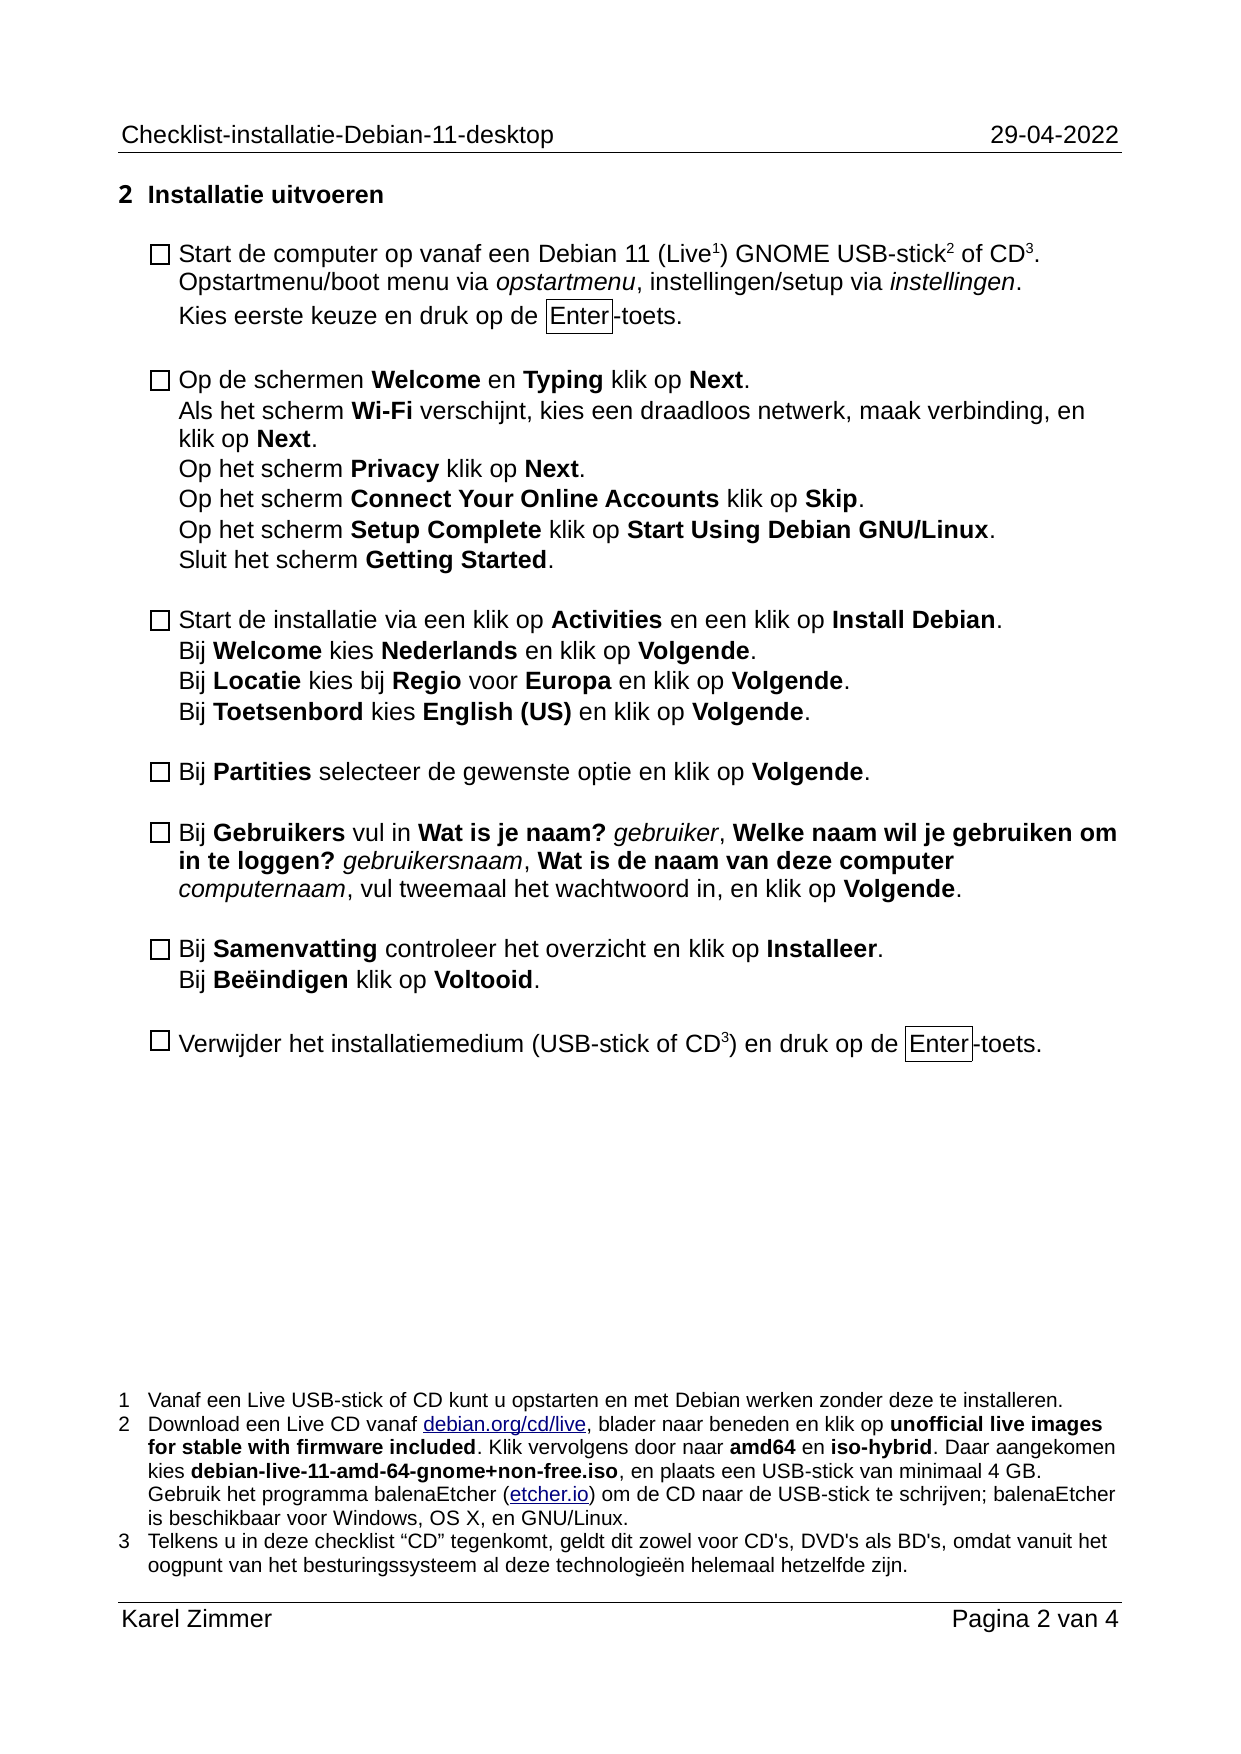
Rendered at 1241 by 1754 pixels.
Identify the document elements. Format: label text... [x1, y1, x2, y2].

table_cell Op het scherm Connect Your Online Accounts klik op Skip. [177, 484, 1121, 514]
table_cell Bij Beëindigen klik op Voltooid. [177, 965, 1121, 995]
table_cell [141, 605, 177, 636]
table_cell Verwijder het installatiemedium (USB-stick of CD3) en druk op de Enter-toets. [177, 1025, 1121, 1062]
table_cell Bij Locatie kies bij Regio voor Europa en klik op Volgende. [177, 666, 1121, 696]
table_cell Start de installatie via een klik op Activities en een klik op Install Debian. [177, 605, 1121, 636]
table_cell [141, 484, 177, 514]
table_cell Bij Partities selecteer de gewenste optie en klik op Volgende. [177, 757, 1121, 787]
table_cell [141, 514, 177, 545]
table_cell Op het scherm Setup Complete klik op Start Using Debian GNU/Linux. [177, 514, 1121, 545]
table_cell [177, 575, 1121, 605]
table_cell [141, 1025, 177, 1062]
table_cell Als het scherm Wi-Fi verschijnt, kies een draadloos netwerk, maak verbinding, en klik op Next. [177, 395, 1121, 454]
table_cell [141, 757, 177, 787]
table_cell Bij Samenvatting controleer het overzicht en klik op Installeer. [177, 934, 1121, 964]
table_cell [177, 335, 1121, 365]
table_cell Kies eerste keuze en druk op de Enter-toets. [177, 298, 1121, 335]
table_cell [141, 904, 177, 934]
list Installatie uitvoeren [118, 177, 1122, 211]
table_cell Bij Gebruikers vul in Wat is je naam? gebruiker, Welke naam wil je gebruiken om in te loggen? gebruikersnaam, Wat is de naam van deze computer computernaam, vul tweemaal het wachtwoord in, en klik op Volgende. [177, 818, 1121, 904]
table_cell [141, 365, 177, 395]
table_cell [141, 727, 177, 757]
table_cell [141, 454, 177, 484]
table_cell [177, 995, 1121, 1025]
table_cell Op de schermen Welcome en Typing klik op Next. [177, 365, 1121, 395]
table_cell Sluit het scherm Getting Started. [177, 545, 1121, 575]
table_cell [141, 818, 177, 904]
table_cell [141, 696, 177, 727]
table_cell [141, 934, 177, 964]
table_cell [177, 787, 1121, 817]
table_cell Bij Welcome kies Nederlands en klik op Volgende. [177, 636, 1121, 666]
table_cell Bij Toetsenbord kies English (US) en klik op Volgende. [177, 696, 1121, 727]
table_cell [141, 575, 177, 605]
table_header [141, 239, 177, 297]
table_cell [141, 395, 177, 454]
table_cell [141, 666, 177, 696]
table_cell Op het scherm Privacy klik op Next. [177, 454, 1121, 484]
table_cell [141, 545, 177, 575]
table_cell [141, 965, 177, 995]
table_cell [177, 904, 1121, 934]
table_cell [141, 335, 177, 365]
table_cell [141, 298, 177, 335]
table_cell [141, 995, 177, 1025]
table_cell [141, 636, 177, 666]
table_cell [141, 787, 177, 817]
table_header Start de computer op vanaf een Debian 11 (Live) GNOME USB-stick of CD. Opstartmenu/boot menu via opstartmenu, instellingen/setup via instellingen. [177, 239, 1121, 297]
table_cell [177, 727, 1121, 757]
